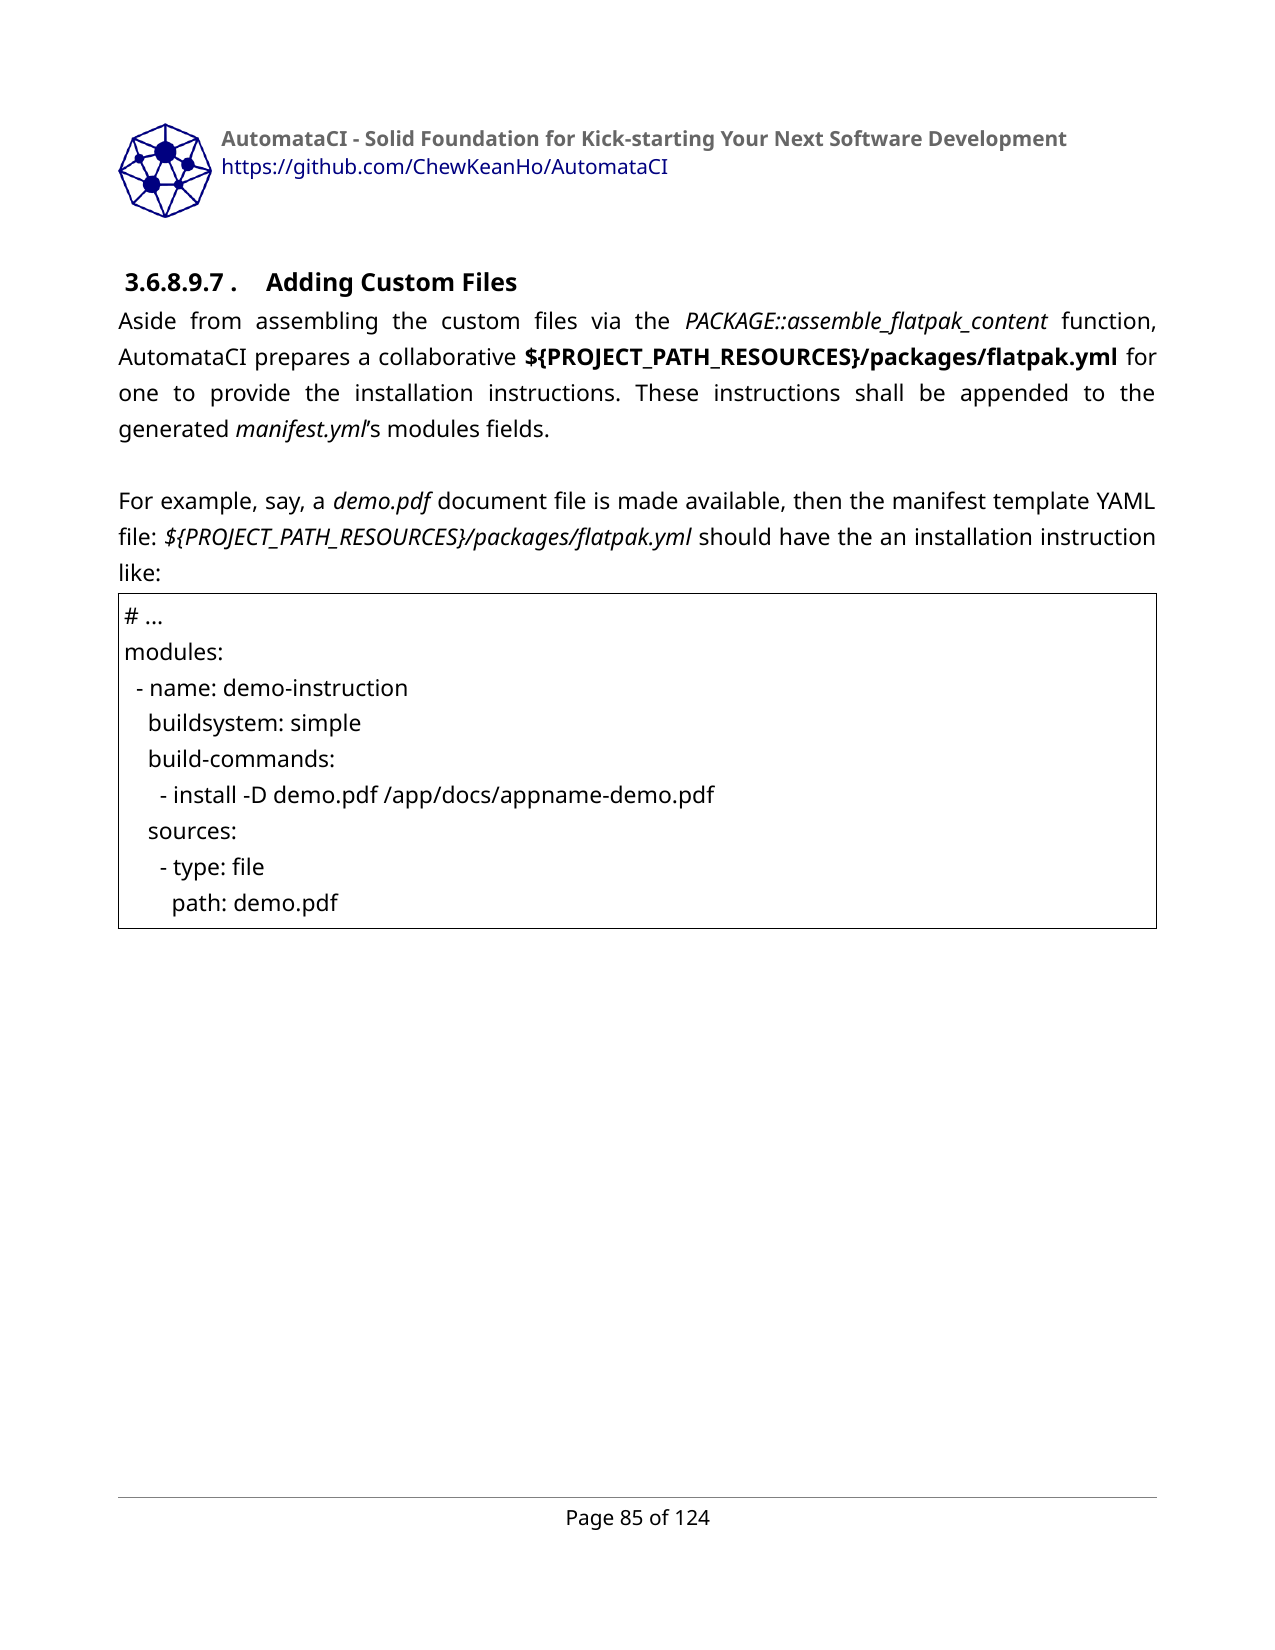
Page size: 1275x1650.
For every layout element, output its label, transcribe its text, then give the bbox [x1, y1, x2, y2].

table_header # ... modules: - name: demo-instruction buildsystem: simple build-commands: - install -D demo.pdf /app/docs/appname-demo.pdf sources: - type: file path: demo.pdf [119, 594, 1156, 928]
subtitle Adding Custom Files [118, 265, 1157, 299]
text Aside from assembling the custom files via the PACKAGE::assemble_flatpak_content function, AutomataCI prepares a collaborative ${PROJECT_PATH_RESOURCES}/packages/flatpak.yml for one to provide the installation instructions. These instructions shall be appended to the generated manifest.yml’s modules fields. [118, 305, 1157, 444]
picture [118, 123, 212, 218]
text For example, say, a demo.pdf document file is made available, then the manifest template YAML file: ${PROJECT_PATH_RESOURCES}/packages/flatpak.yml should have the an installation instruction like: [118, 485, 1157, 588]
